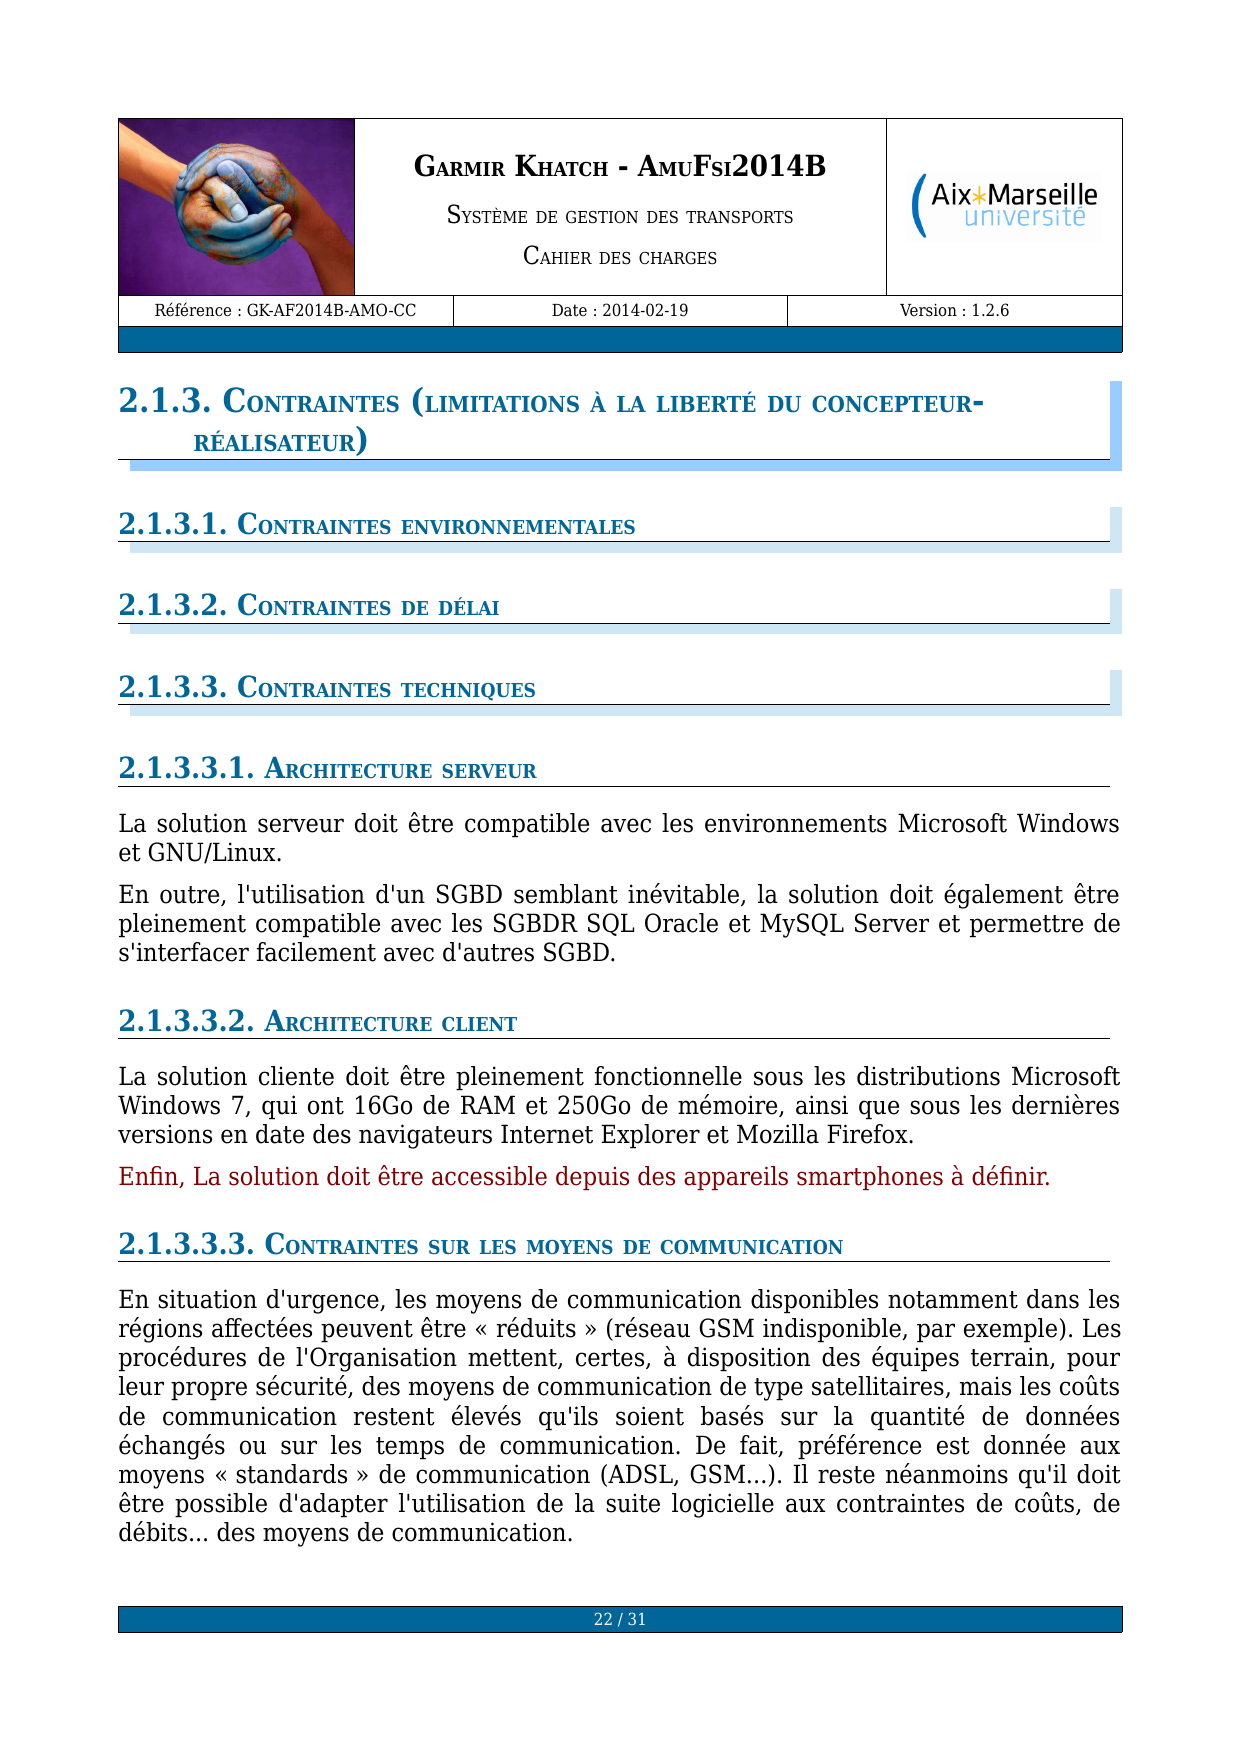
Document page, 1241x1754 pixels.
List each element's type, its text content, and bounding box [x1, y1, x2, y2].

subtitle Contraintes de délai [118, 588, 1110, 623]
picture [119, 119, 354, 295]
text En situation d'urgence, les moyens de communication disponibles notamment dans les régions affectées peuvent être « réduits » (réseau GSM indisponible, par exemple). Les procédures de l'Organisation mettent, certes, à disposition des équipes terrain, pour leur propre sécurité, des moyens de communication de type satellitaires, mais les coûts de communication restent élevés qu'ils soient basés sur la quantité de données échangés ou sur les temps de communication. De fait, préférence est donnée aux moyens « standards » de communication (ADSL, GSM...). Il reste néanmoins qu'il doit être possible d'adapter l'utilisation de la suite logicielle aux contraintes de coûts, de débits... des moyens de communication. [118, 1285, 1122, 1548]
subtitle Contraintes sur les moyens de communication [118, 1227, 1110, 1261]
picture [887, 126, 1122, 288]
text La solution serveur doit être compatible avec les environnements Microsoft Windows et GNU/Linux. [118, 809, 1122, 868]
text Enfin, La solution doit être accessible depuis des appareils smartphones à définir. [118, 1162, 1122, 1191]
subtitle Architecture serveur [118, 752, 1110, 786]
subtitle Contraintes (limitations à la liberté du concepteur-réalisateur) [118, 381, 1110, 459]
text En outre, l'utilisation d'un SGBD semblant inévitable, la solution doit également être pleinement compatible avec les SGBDR SQL Oracle et MySQL Server et permettre de s'interfacer facilement avec d'autres SGBD. [118, 880, 1122, 968]
subtitle Architecture client [118, 1004, 1110, 1038]
text La solution cliente doit être pleinement fonctionnelle sous les distributions Microsoft Windows 7, qui ont 16Go de RAM et 250Go de mémoire, ainsi que sous les dernières versions en date des navigateurs Internet Explorer et Mozilla Firefox. [118, 1062, 1122, 1149]
subtitle Contraintes environnementales [118, 507, 1110, 541]
subtitle Contraintes techniques [118, 670, 1110, 704]
